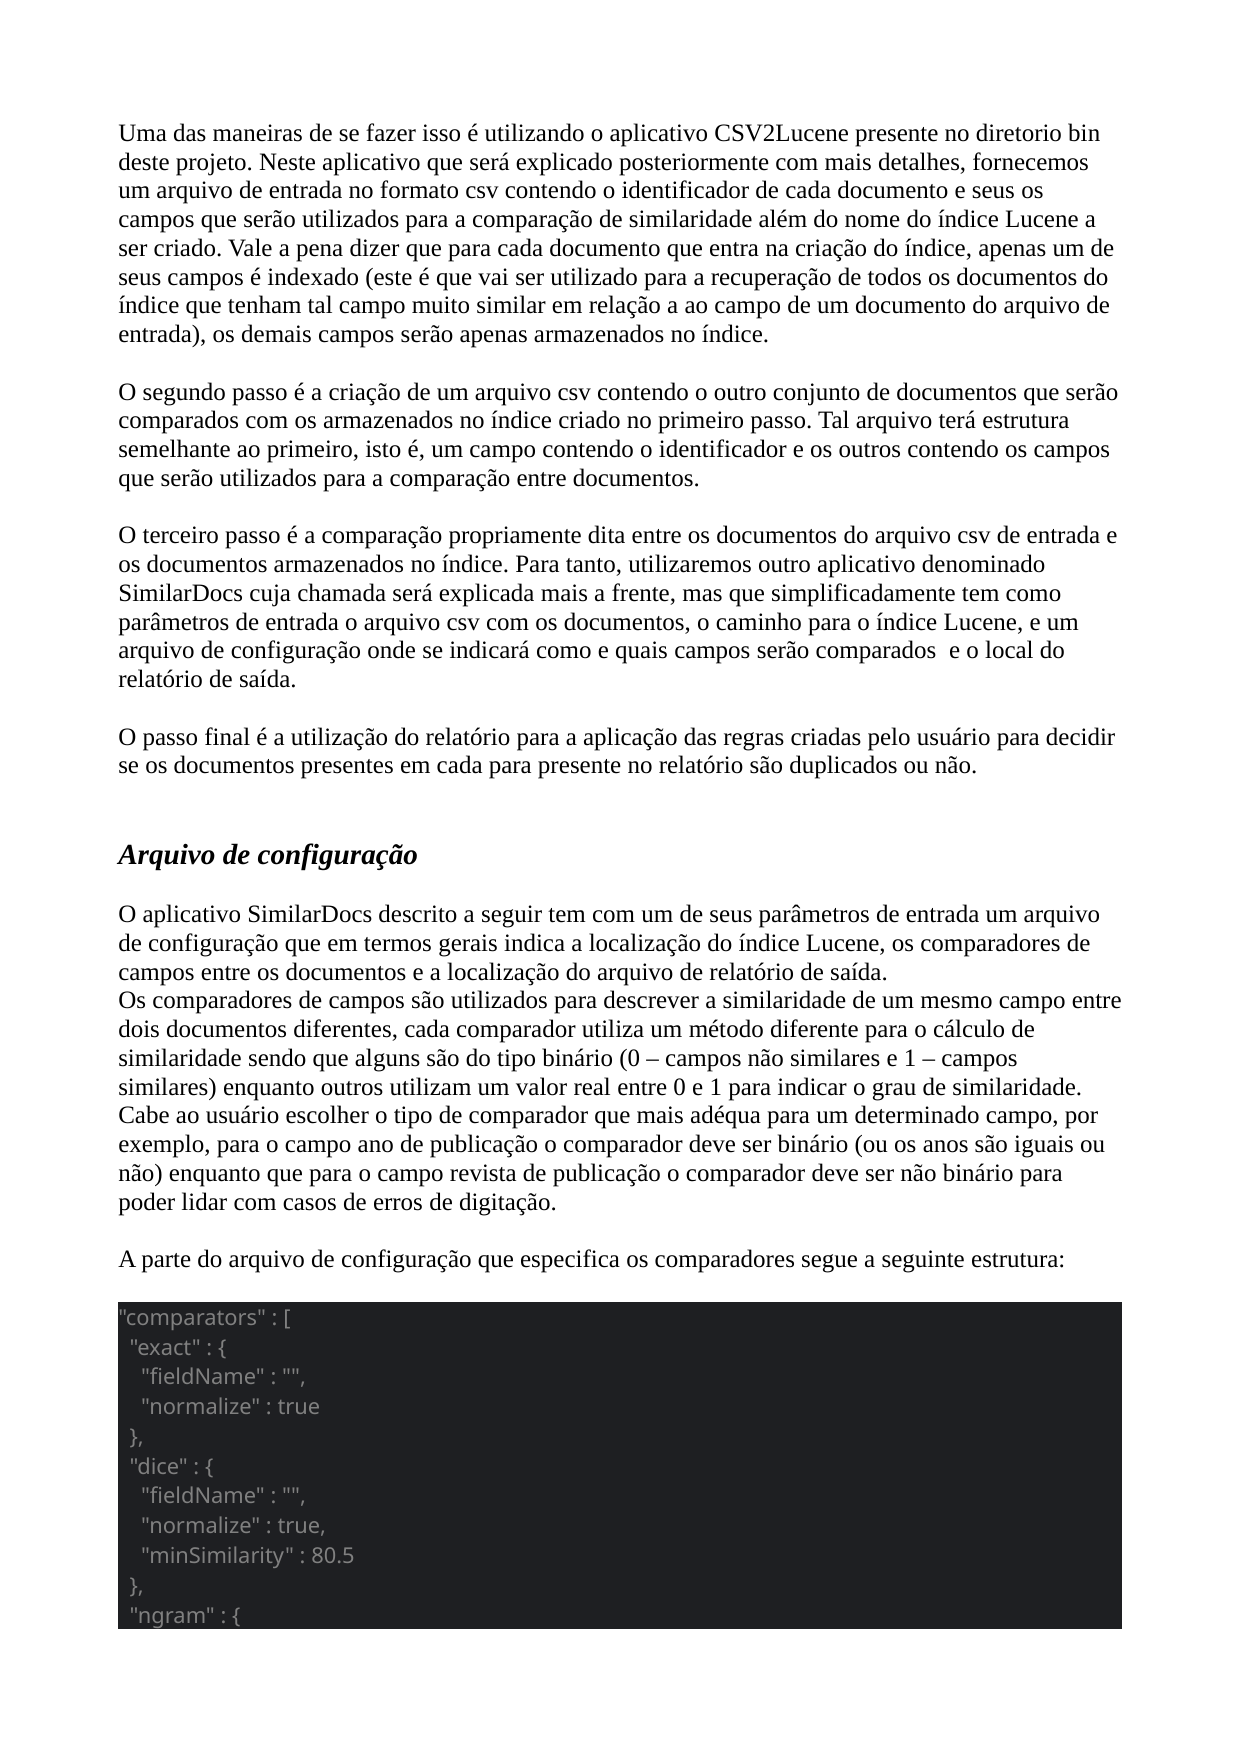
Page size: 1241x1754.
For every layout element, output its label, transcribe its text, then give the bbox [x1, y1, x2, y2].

text Arquivo de configuração [118, 837, 1122, 870]
text O passo final é a utilização do relatório para a aplicação das regras criadas pelo usuário para decidir se os documentos presentes em cada para presente no relatório são duplicados ou não. [118, 722, 1122, 779]
text O segundo passo é a criação de um arquivo csv contendo o outro conjunto de documentos que serão comparados com os armazenados no índice criado no primeiro passo. Tal arquivo terá estrutura semelhante ao primeiro, isto é, um campo contendo o identificador e os outros contendo os campos que serão utilizados para a comparação entre documentos. [118, 377, 1122, 492]
text O terceiro passo é a comparação propriamente dita entre os documentos do arquivo csv de entrada e os documentos armazenados no índice. Para tanto, utilizaremos outro aplicativo denominado SimilarDocs cuja chamada será explicada mais a frente, mas que simplificadamente tem como parâmetros de entrada o arquivo csv com os documentos, o caminho para o índice Lucene, e um arquivo de configuração onde se indicará como e quais campos serão comparados e o local do relatório de saída. [118, 521, 1122, 693]
text Uma das maneiras de se fazer isso é utilizando o aplicativo CSV2Lucene presente no diretorio bin deste projeto. Neste aplicativo que será explicado posteriormente com mais detalhes, fornecemos um arquivo de entrada no formato csv contendo o identificador de cada documento e seus os campos que serão utilizados para a comparação de similaridade além do nome do índice Lucene a ser criado. Vale a pena dizer que para cada documento que entra na criação do índice, apenas um de seus campos é indexado (este é que vai ser utilizado para a recuperação de todos os documentos do índice que tenham tal campo muito similar em relação a ao campo de um documento do arquivo de entrada), os demais campos serão apenas armazenados no índice. [118, 118, 1122, 348]
text Os comparadores de campos são utilizados para descrever a similaridade de um mesmo campo entre dois documentos diferentes, cada comparador utiliza um método diferente para o cálculo de similaridade sendo que alguns são do tipo binário (0 – campos não similares e 1 – campos similares) enquanto outros utilizam um valor real entre 0 e 1 para indicar o grau de similaridade. [118, 985, 1122, 1100]
text A parte do arquivo de configuração que especifica os comparadores segue a seguinte estrutura: [118, 1244, 1122, 1273]
text O aplicativo SimilarDocs descrito a seguir tem com um de seus parâmetros de entrada um arquivo de configuração que em termos gerais indica a localização do índice Lucene, os comparadores de campos entre os documentos e a localização do arquivo de relatório de saída. [118, 899, 1122, 985]
text Cabe ao usuário escolher o tipo de comparador que mais adéqua para um determinado campo, por exemplo, para o campo ano de publicação o comparador deve ser binário (ou os anos são iguais ou não) enquanto que para o campo revista de publicação o comparador deve ser não binário para poder lidar com casos de erros de digitação. [118, 1100, 1122, 1215]
text "comparators" : [ "exact" : { "fieldName" : "", "normalize" : true }, "dice" : { "fieldName" : "", "normalize" : true, "minSimilarity" : 80.5 }, "ngram" : { [118, 1302, 1122, 1629]
